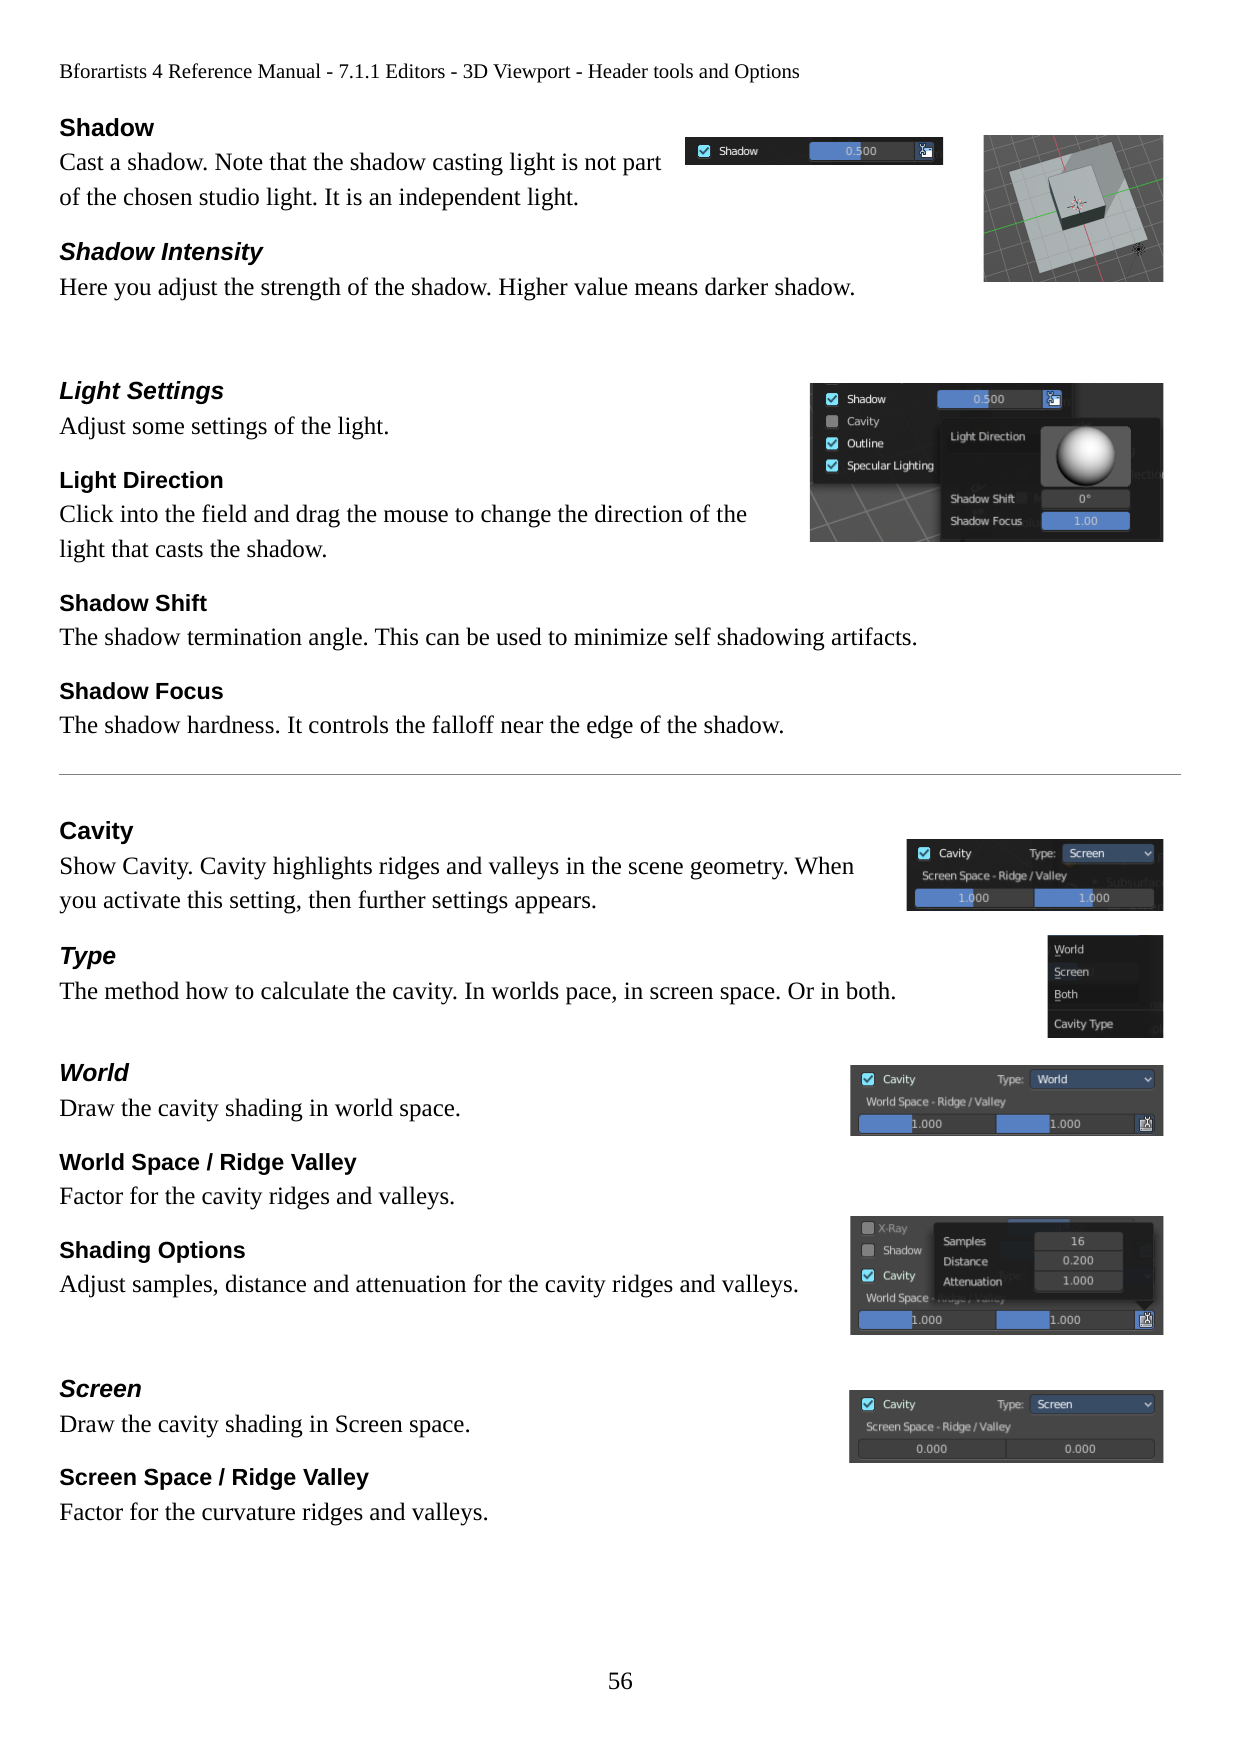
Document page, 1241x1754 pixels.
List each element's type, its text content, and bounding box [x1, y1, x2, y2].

subtitle Shadow Focus [59, 678, 1181, 704]
picture [983, 135, 1164, 282]
subtitle Shadow [59, 113, 1181, 141]
picture [850, 1216, 1164, 1335]
picture [849, 1390, 1164, 1463]
picture [1047, 935, 1164, 1038]
subtitle Light Direction [59, 466, 809, 493]
subtitle [1164, 237, 1181, 266]
text The shadow termination angle. This can be used to minimize self shadowing artifacts. [59, 622, 1181, 651]
text Factor for the curvature ridges and valleys. [59, 1497, 1181, 1526]
text Adjust samples, distance and attenuation for the cavity ridges and valleys. [59, 1269, 850, 1298]
subtitle Shadow Intensity [59, 237, 983, 266]
subtitle [1164, 466, 1181, 493]
text Click into the field and drag the mouse to change the direction of the light that casts the shadow. [59, 499, 1181, 563]
subtitle Light Settings [59, 376, 1181, 405]
text The shadow hardness. It controls the falloff near the edge of the shadow. [59, 711, 1181, 739]
subtitle Shadow Shift [59, 589, 1181, 616]
subtitle Shading Options [59, 1236, 850, 1263]
text Factor for the cavity ridges and valleys. [59, 1181, 1181, 1210]
text Here you adjust the strength of the shadow. Higher value means darker shadow. [59, 272, 1181, 301]
picture [685, 137, 944, 165]
subtitle World Space / Ridge Valley [59, 1148, 1181, 1175]
picture [906, 839, 1164, 911]
text Adjust some settings of the light. [59, 411, 809, 440]
text Draw the cavity shading in Screen space. [59, 1409, 849, 1437]
picture [809, 383, 1164, 542]
subtitle Screen [59, 1374, 1181, 1402]
subtitle Type [59, 941, 1047, 969]
subtitle Screen Space / Ridge Valley [59, 1464, 1181, 1491]
subtitle Cavity [59, 816, 1181, 845]
text The method how to calculate the cavity. In worlds pace, in screen space. Or in both. [59, 976, 1047, 1004]
text Show Cavity. Cavity highlights ridges and valleys in the scene geometry. When you activate this setting, then further settings appears. [59, 851, 1181, 914]
text Cast a shadow. Note that the shadow casting light is not part of the chosen studio light. It is an independent light. [59, 147, 983, 211]
subtitle World [59, 1058, 1181, 1087]
subtitle [1164, 941, 1181, 969]
text Draw the cavity shading in world space. [59, 1093, 850, 1122]
subtitle [1164, 1236, 1181, 1263]
picture [850, 1065, 1164, 1136]
